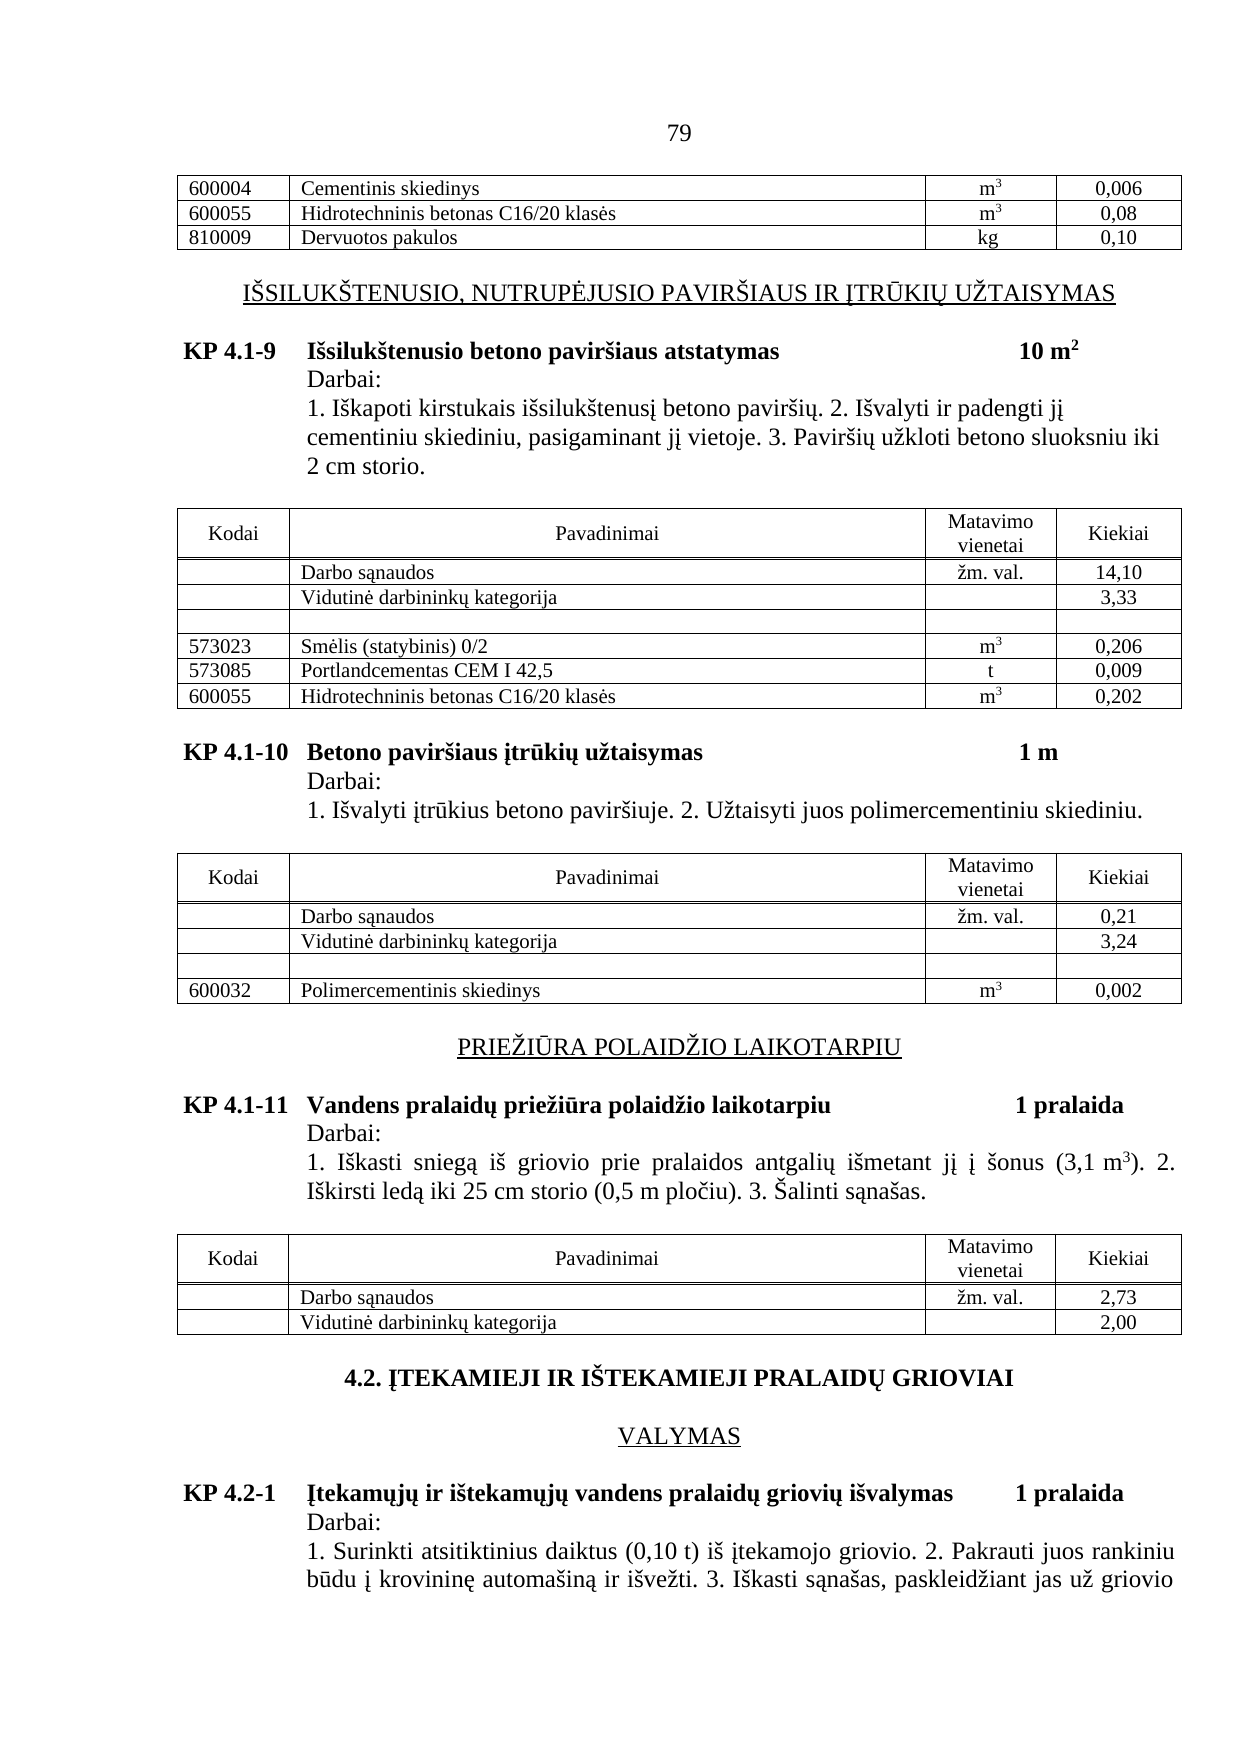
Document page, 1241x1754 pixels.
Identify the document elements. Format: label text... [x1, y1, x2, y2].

table_header Matavimo vienetai [926, 854, 1056, 901]
table_cell m3 [926, 979, 1056, 1002]
text 4.2. ĮTEKAMIEJI IR IŠTEKAMIEJI PRALAIDŲ GRIOVIAI [177, 1363, 1181, 1392]
table_cell 3,24 [1057, 929, 1181, 953]
table_cell Smėlis (statybinis) 0/2 [290, 634, 925, 658]
table_cell Hidrotechninis betonas C16/20 klasės [290, 201, 925, 224]
table_cell [178, 610, 289, 633]
table_cell m3 [926, 176, 1056, 200]
table_cell Darbai: 1. Išvalyti įtrūkius betono paviršiuje. 2. Užtaisyti juos polimercementiniu skiediniu. [301, 766, 1181, 824]
table_header 1 m [1013, 738, 1181, 766]
table_cell [926, 929, 1056, 953]
text VALYMAS [177, 1421, 1181, 1449]
table_header Pavadinimai [289, 1235, 925, 1282]
table_header Išsilukštenusio betono paviršiaus atstatymas [301, 336, 1013, 364]
table_cell [178, 1285, 288, 1309]
table_cell Vidutinė darbininkų kategorija [289, 1310, 925, 1334]
table_cell [178, 904, 289, 928]
table_cell 573023 [178, 634, 289, 658]
table_cell Darbo sąnaudos [290, 904, 925, 928]
table_header KP 4.1-9 [177, 336, 301, 364]
table_cell žm. val. [926, 904, 1056, 928]
table_header KP 4.1-11 [177, 1090, 301, 1118]
table_cell [1057, 954, 1181, 977]
table_cell Vidutinė darbininkų kategorija [290, 929, 925, 953]
table_cell 14,10 [1057, 560, 1181, 584]
table_cell Dervuotos pakulos [290, 226, 925, 249]
table_cell [178, 585, 289, 609]
table_header Pavadinimai [290, 854, 925, 901]
table_cell 600004 [178, 176, 289, 200]
table_cell [926, 610, 1056, 633]
table_cell Vidutinė darbininkų kategorija [290, 585, 925, 609]
table_header 1 pralaida [1009, 1478, 1181, 1507]
table_cell Polimercementinis skiedinys [290, 979, 925, 1002]
table_cell 0,002 [1057, 979, 1181, 1002]
table_cell Cementinis skiedinys [290, 176, 925, 200]
table_cell Hidrotechninis betonas C16/20 klasės [290, 684, 925, 708]
table_cell [1057, 610, 1181, 633]
table_cell 810009 [178, 226, 289, 249]
table_cell žm. val. [926, 1285, 1055, 1309]
table_cell [926, 954, 1056, 977]
table_cell 0,21 [1057, 904, 1181, 928]
table_header Kiekiai [1056, 1235, 1181, 1282]
table_cell 600055 [178, 201, 289, 224]
table_cell [177, 365, 301, 479]
table_header Vandens pralaidų priežiūra polaidžio laikotarpiu [301, 1090, 1009, 1118]
table_header KP 4.1-10 [177, 738, 301, 766]
table_header 1 pralaida [1009, 1090, 1181, 1118]
table_cell Darbai: 1. Iškapoti kirstukais išsilukštenusį betono paviršių. 2. Išvalyti ir padengti jį cementiniu skiediniu, pasigaminant jį vietoje. 3. Paviršių užkloti betono sluoksniu iki 2 cm storio. [301, 365, 1181, 479]
table_cell 3,33 [1057, 585, 1181, 609]
table_cell [178, 1310, 288, 1334]
table_cell [177, 766, 301, 824]
table_header Kodai [178, 509, 289, 557]
table_header Betono paviršiaus įtrūkių užtaisymas [301, 738, 1013, 766]
table_cell 0,206 [1057, 634, 1181, 658]
table_cell 0,006 [1057, 176, 1181, 200]
table_cell 600055 [178, 684, 289, 708]
table_header Kodai [178, 1235, 288, 1282]
table_cell [290, 954, 925, 977]
text IŠSILUKŠTENUSIO, NUTRUPĖJUSIO PAVIRŠIAUS IR ĮTRŪKIŲ UŽTAISYMAS [177, 278, 1181, 307]
table_cell 0,009 [1057, 659, 1181, 682]
table_cell m3 [926, 684, 1056, 708]
table_cell Darbai: 1. Surinkti atsitiktinius daiktus (0,10 t) iš įtekamojo griovio. 2. Pakrauti juos rankiniu būdu į krovininę automašiną ir išvežti. 3. Iškasti sąnašas, paskleidžiant jas už griovio [301, 1507, 1181, 1593]
table_cell 0,10 [1057, 226, 1181, 249]
table_cell 0,08 [1057, 201, 1181, 224]
table_cell [178, 954, 289, 977]
table_header Kiekiai [1057, 854, 1181, 901]
table_cell 600032 [178, 979, 289, 1002]
table_cell Darbo sąnaudos [289, 1285, 925, 1309]
table_cell [290, 610, 925, 633]
table_cell Darbai: 1. Iškasti sniegą iš griovio prie pralaidos antgalių išmetant jį į šonus (3,1 m3). 2. Iškirsti ledą iki 25 cm storio (0,5 m pločiu). 3. Šalinti sąnašas. [301, 1119, 1181, 1205]
table_cell [178, 560, 289, 584]
table_cell [177, 1507, 301, 1593]
table_header 10 m2 [1013, 336, 1181, 364]
table_header Kiekiai [1057, 509, 1181, 557]
table_cell 0,202 [1057, 684, 1181, 708]
table_cell žm. val. [926, 560, 1056, 584]
table_cell m3 [926, 201, 1056, 224]
table_cell [926, 1310, 1055, 1334]
table_cell Portlandcementas CEM I 42,5 [290, 659, 925, 682]
table_cell 2,00 [1056, 1310, 1181, 1334]
table_cell 573085 [178, 659, 289, 682]
table_cell kg [926, 226, 1056, 249]
table_cell m3 [926, 634, 1056, 658]
table_cell [177, 1119, 301, 1205]
table_cell [178, 929, 289, 953]
table_cell [926, 585, 1056, 609]
table_header Kodai [178, 854, 289, 901]
table_header Matavimo vienetai [926, 1235, 1055, 1282]
table_cell t [926, 659, 1056, 682]
table_header Pavadinimai [290, 509, 925, 557]
table_cell Darbo sąnaudos [290, 560, 925, 584]
text PRIEŽIŪRA POLAIDŽIO LAIKOTARPIU [177, 1032, 1181, 1061]
table_cell 2,73 [1056, 1285, 1181, 1309]
table_header Įtekamųjų ir ištekamųjų vandens pralaidų griovių išvalymas [301, 1478, 1009, 1507]
table_header Matavimo vienetai [926, 509, 1056, 557]
table_header KP 4.2-1 [177, 1478, 301, 1507]
